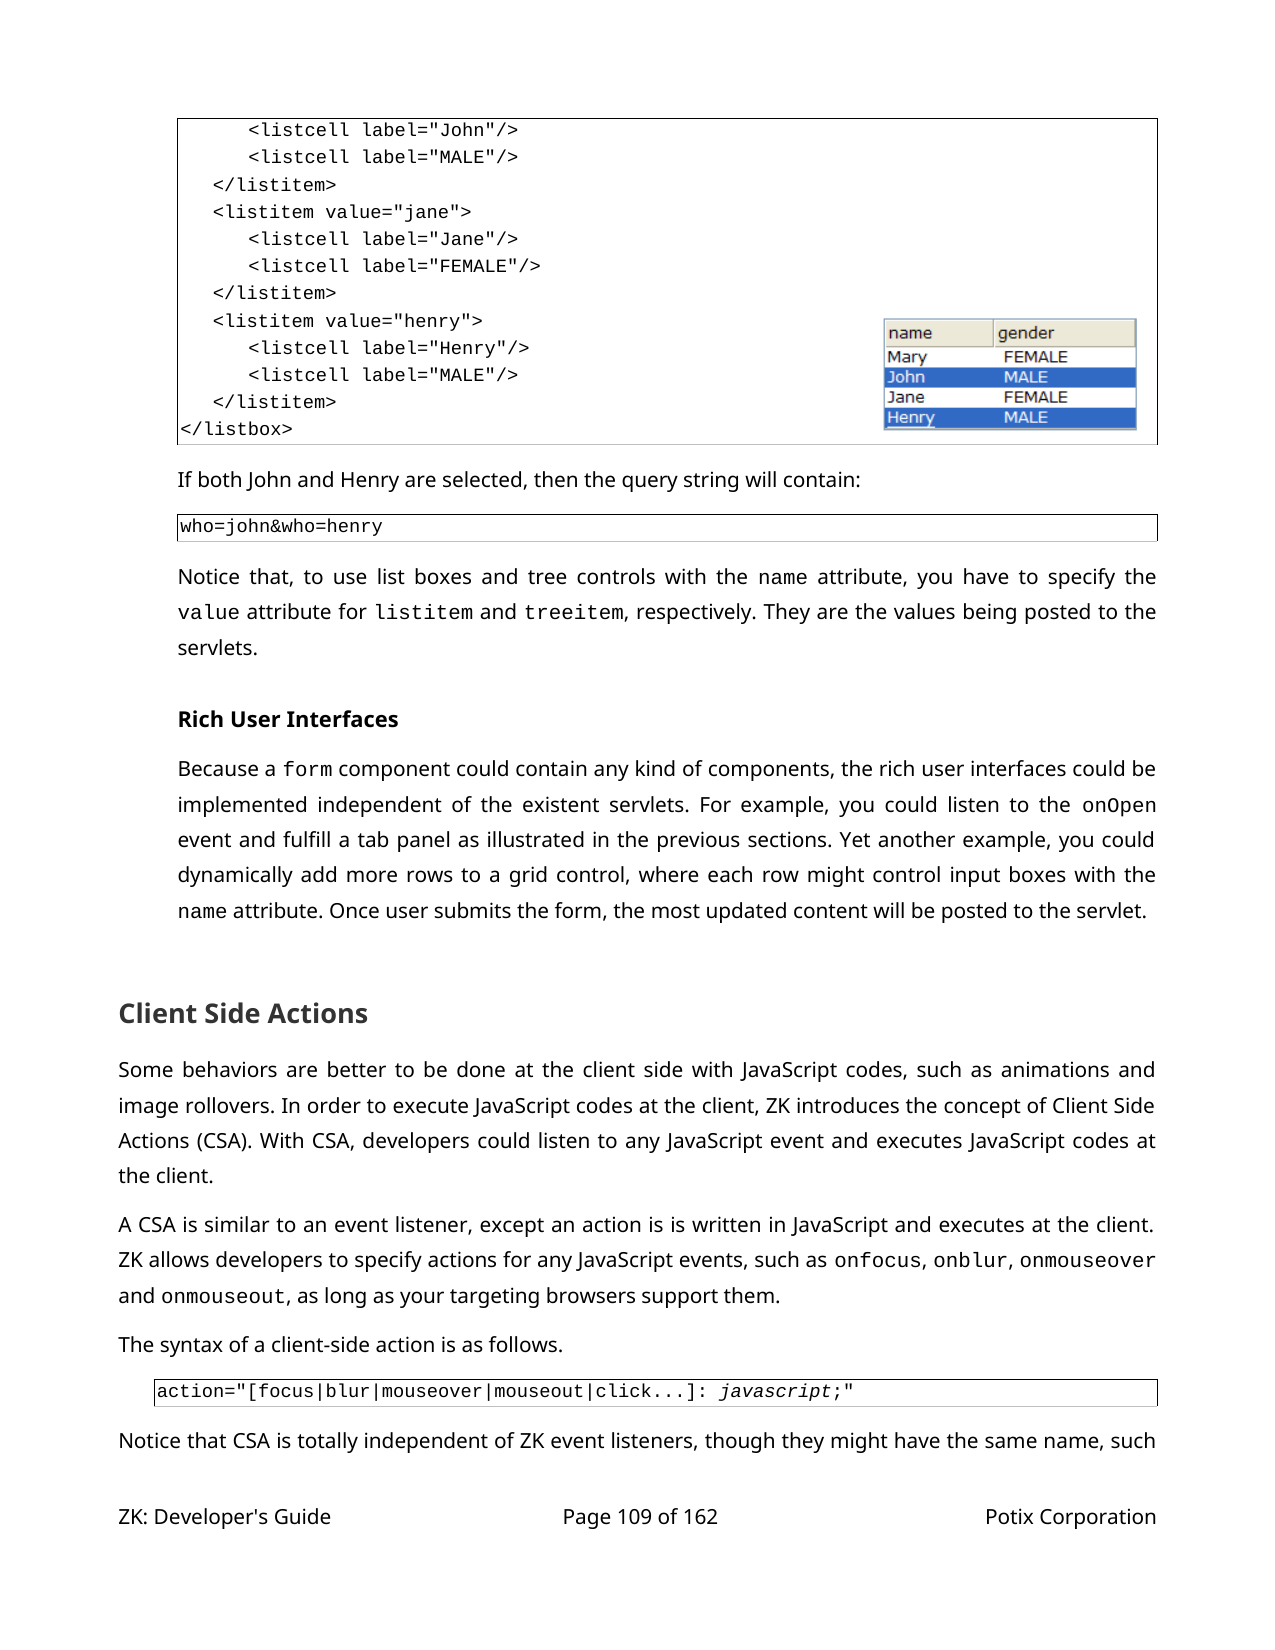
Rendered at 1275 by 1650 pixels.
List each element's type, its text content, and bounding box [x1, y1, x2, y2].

text <listitem value="henry"> [178, 308, 1157, 333]
text Some behaviors are better to be done at the client side with JavaScript codes, such as animations and image rollovers. In order to execute JavaScript codes at the client, ZK introduces the concept of Client Side Actions (CSA). With CSA, developers could listen to any JavaScript event and executes JavaScript codes at the client. [118, 1056, 1157, 1189]
text Because a form component could contain any kind of components, the rich user interfaces could be implemented independent of the existent servlets. For example, you could listen to the onOpen event and fulfill a tab panel as illustrated in the previous sections. Yet another example, you could dynamically add more rows to a grid control, where each row might control input boxes with the name attribute. Once user submits the form, the most updated content will be posted to the servlet. [177, 754, 1157, 924]
text </listbox> [178, 417, 1157, 444]
text <listcell label="Jane"/> [178, 227, 1157, 251]
text <listcell label="FEMALE"/> [178, 254, 1157, 278]
text <listitem value="jane"> [178, 200, 1157, 224]
text <listcell label="Henry"/> [178, 336, 880, 360]
picture [880, 316, 1142, 433]
text </listitem> [178, 390, 880, 414]
text who=john&who=henry [178, 515, 1157, 541]
text Notice that, to use list boxes and tree controls with the name attribute, you have to specify the value attribute for listitem and treeitem, respectively. They are the values being posted to the servlets. [177, 562, 1157, 661]
text <listcell label="MALE"/> [178, 145, 1157, 169]
text If both John and Henry are selected, then the query string will contain: [177, 465, 1157, 493]
text <listcell label="John"/> [178, 119, 1157, 142]
text action="[focus|blur|mouseover|mouseout|click...]: javascript;" [155, 1380, 1157, 1406]
text </listitem> [178, 172, 1157, 197]
text A CSA is similar to an event listener, except an action is is written in JavaScript and executes at the client. ZK allows developers to specify actions for any JavaScript events, such as onfocus, onblur, onmouseover and onmouseout, as long as your targeting browsers support them. [118, 1210, 1157, 1309]
subtitle Rich User Interfaces [177, 704, 1157, 734]
subtitle Client Side Actions [118, 995, 1157, 1032]
text <listcell label="MALE"/> [178, 363, 880, 387]
text The syntax of a client-side action is as follows. [118, 1330, 1157, 1358]
text Notice that CSA is totally independent of ZK event listeners, though they might have the same name, such [118, 1427, 1157, 1455]
text </listitem> [178, 281, 1157, 306]
text [1142, 390, 1157, 414]
